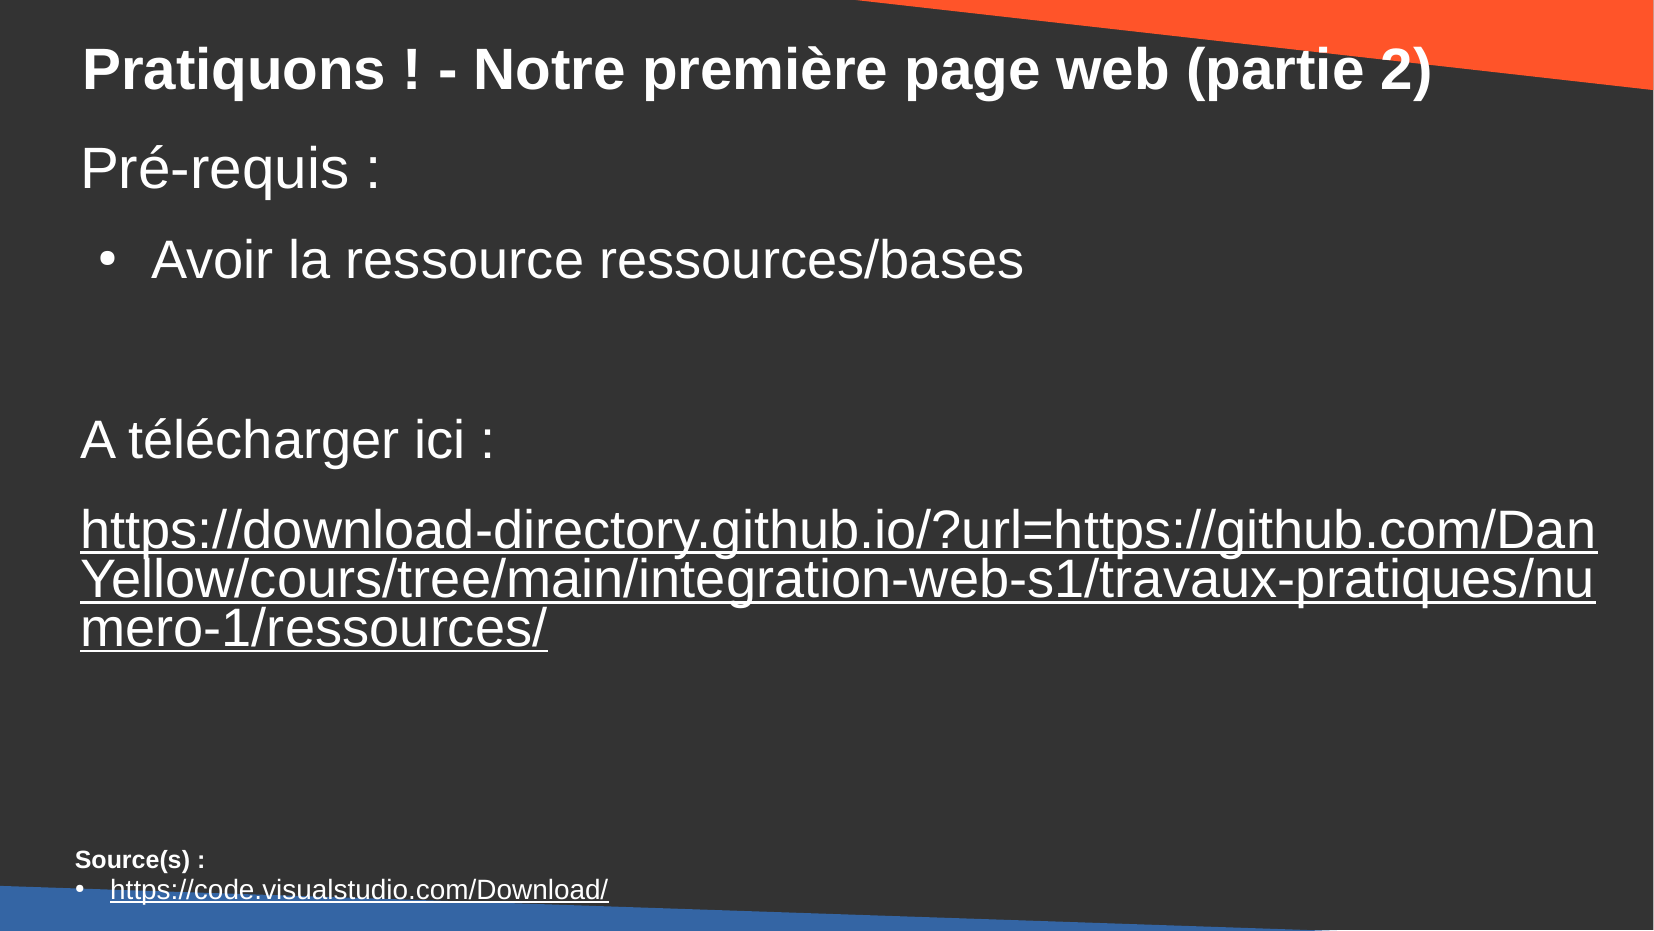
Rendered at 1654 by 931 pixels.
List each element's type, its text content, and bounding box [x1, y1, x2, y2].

text_box Source(s) : https://code.visualstudio.com/Download/ [60, 838, 1146, 928]
text_box [855, 0, 1654, 91]
list Pré-requis : Avoir la ressource ressources/bases A télécharger ici : https://download-directory.github.io/?url=https://github.com/DanYellow/cours/tree/main/integration-web-s1/travaux-pratiques/numero-1/ressources/ [80, 135, 1620, 721]
title Pratiquons ! - Notre première page web (partie 2) [82, 37, 1571, 114]
text_box [0, 885, 1337, 931]
